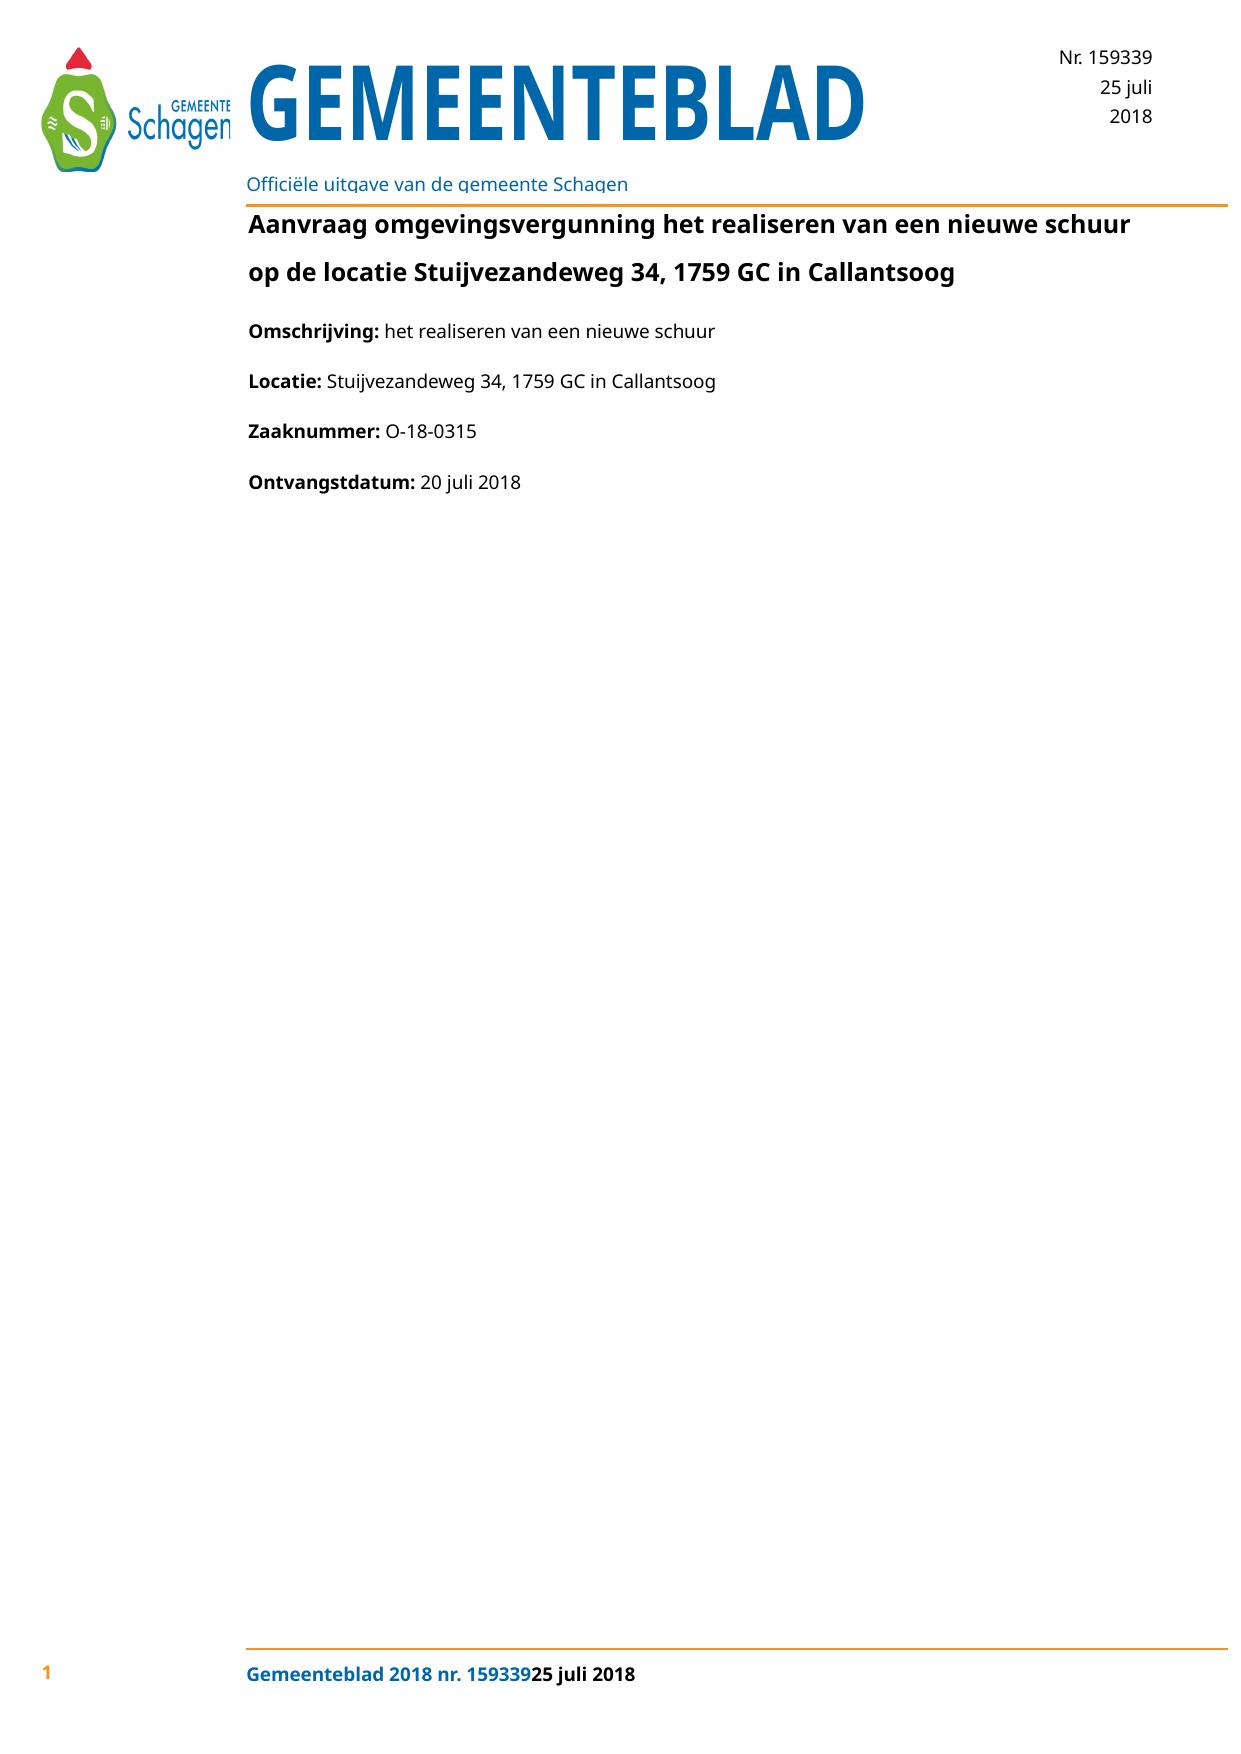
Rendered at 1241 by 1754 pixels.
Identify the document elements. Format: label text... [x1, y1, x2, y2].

text Zaaknummer: O-18-0315 [248, 419, 1152, 444]
text Aanvraag omgevingsvergunning het realiseren van een nieuwe schuur op de locatie Stuijvezandeweg 34, 1759 GC in Callantsoog [248, 207, 1152, 288]
picture [41, 47, 231, 172]
text Ontvangstdatum: 20 juli 2018 [248, 469, 1152, 495]
text Locatie: Stuijvezandeweg 34, 1759 GC in Callantsoog [248, 368, 1152, 394]
text Omschrijving: het realiseren van een nieuwe schuur [248, 318, 1152, 344]
